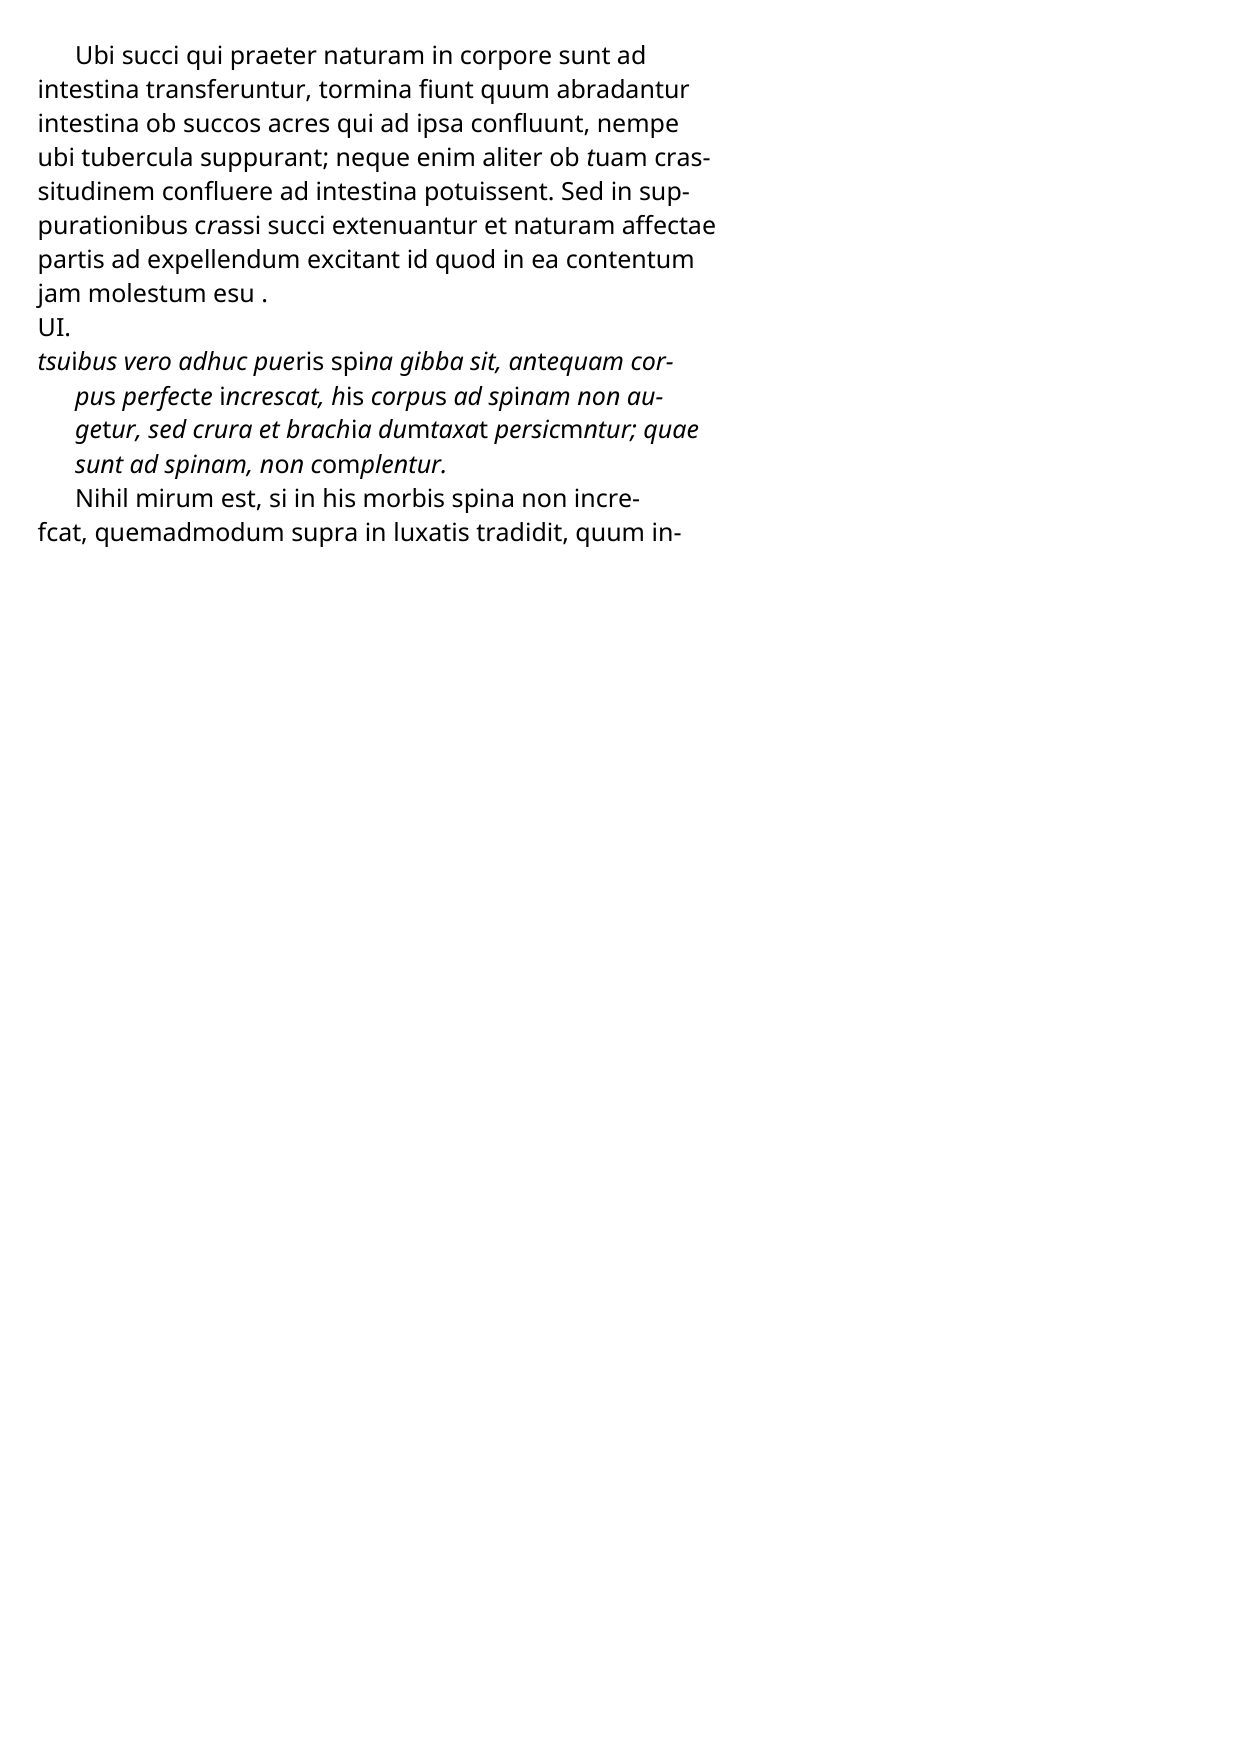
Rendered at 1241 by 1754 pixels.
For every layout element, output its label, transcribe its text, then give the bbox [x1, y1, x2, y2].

text Ubi succi qui praeter naturam in corpore sunt ad intestina transferuntur, tormina fiunt quum abradantur intestina ob succos acres qui ad ipsa confluunt, nempe ubi tubercula suppurant; neque enim aliter ob tuam cras- situdinem confluere ad intestina potuissent. Sed in sup- purationibus crassi succi extenuantur et naturam affectae partis ad expellendum excitant id quod in ea contentum jam molestum esu . [37, 37, 1203, 310]
text tsuibus vero adhuc pueris spina gibba sit, antequam cor- pus perfecte increscat, his corpus ad spinam non au- getur, sed crura et brachia dumtaxat persicmntur; quae sunt ad spinam, non complentur. [37, 344, 1203, 480]
text Nihil mirum est, si in his morbis spina non incre- fcat, quemadmodum supra in luxatis tradidit, quum in- [37, 480, 1203, 548]
text UI. [37, 310, 1203, 344]
